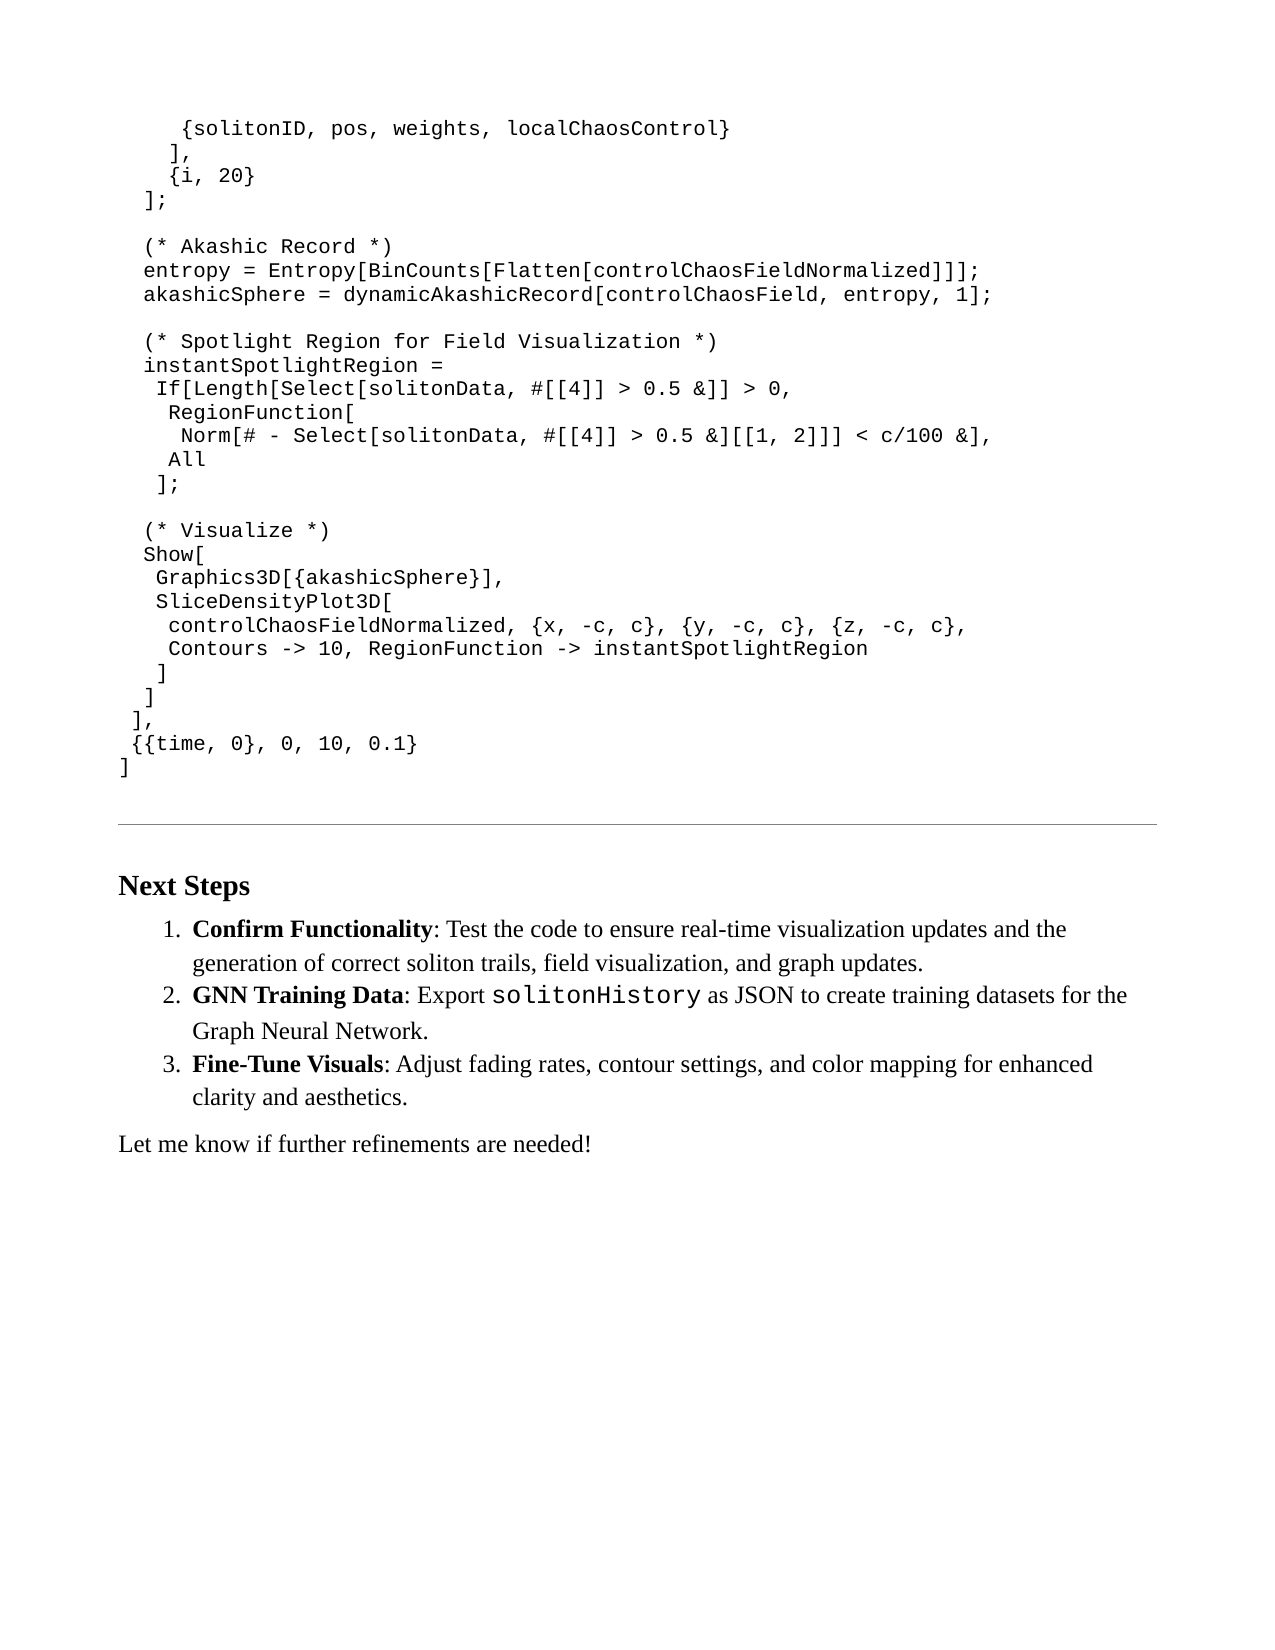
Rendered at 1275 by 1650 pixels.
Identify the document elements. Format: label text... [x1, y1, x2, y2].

text RegionFunction[ [118, 402, 1157, 426]
text (* Spotlight Region for Field Visualization *) [118, 331, 1157, 354]
text Let me know if further refinements are needed! [118, 1129, 1157, 1158]
text ]; [118, 473, 1157, 496]
text ], [118, 142, 1157, 165]
text Norm[# - Select[solitonData, #[[4]] > 0.5 &][[1, 2]]] < c/100 &], [118, 426, 1157, 449]
text controlChaosFieldNormalized, {x, -c, c}, {y, -c, c}, {z, -c, c}, [118, 615, 1157, 638]
subtitle Next Steps [118, 868, 1157, 902]
text All [118, 449, 1157, 473]
text ]; [118, 189, 1157, 213]
text entropy = Entropy[BinCounts[Flatten[controlChaosFieldNormalized]]]; [118, 260, 1157, 284]
text ] [118, 686, 1157, 709]
text akashicSphere = dynamicAkashicRecord[controlChaosField, entropy, 1]; [118, 284, 1157, 307]
text instantSpotlightRegion = [118, 354, 1157, 378]
text If[Length[Select[solitonData, #[[4]] > 0.5 &]] > 0, [118, 378, 1157, 402]
list Fine-Tune Visuals: Adjust fading rates, contour settings, and color mapping for enhanced clarity and aesthetics. [162, 1049, 1157, 1111]
text {solitonID, pos, weights, localChaosControl} [118, 118, 1157, 142]
text ] [118, 662, 1157, 686]
text (* Visualize *) [118, 520, 1157, 544]
text SliceDensityPlot3D[ [118, 591, 1157, 615]
list Confirm Functionality: Test the code to ensure real-time visualization updates and the generation of correct soliton trails, field visualization, and graph updates. [162, 914, 1157, 976]
text Show[ [118, 544, 1157, 567]
text (* Akashic Record *) [118, 236, 1157, 260]
text {{time, 0}, 0, 10, 0.1} [118, 733, 1157, 757]
text ] [118, 757, 1157, 780]
text Contours -> 10, RegionFunction -> instantSpotlightRegion [118, 638, 1157, 662]
list GNN Training Data: Export solitonHistory as JSON to create training datasets for the Graph Neural Network. [162, 981, 1157, 1044]
text {i, 20} [118, 165, 1157, 189]
text Graphics3D[{akashicSphere}], [118, 567, 1157, 591]
text ], [118, 709, 1157, 733]
